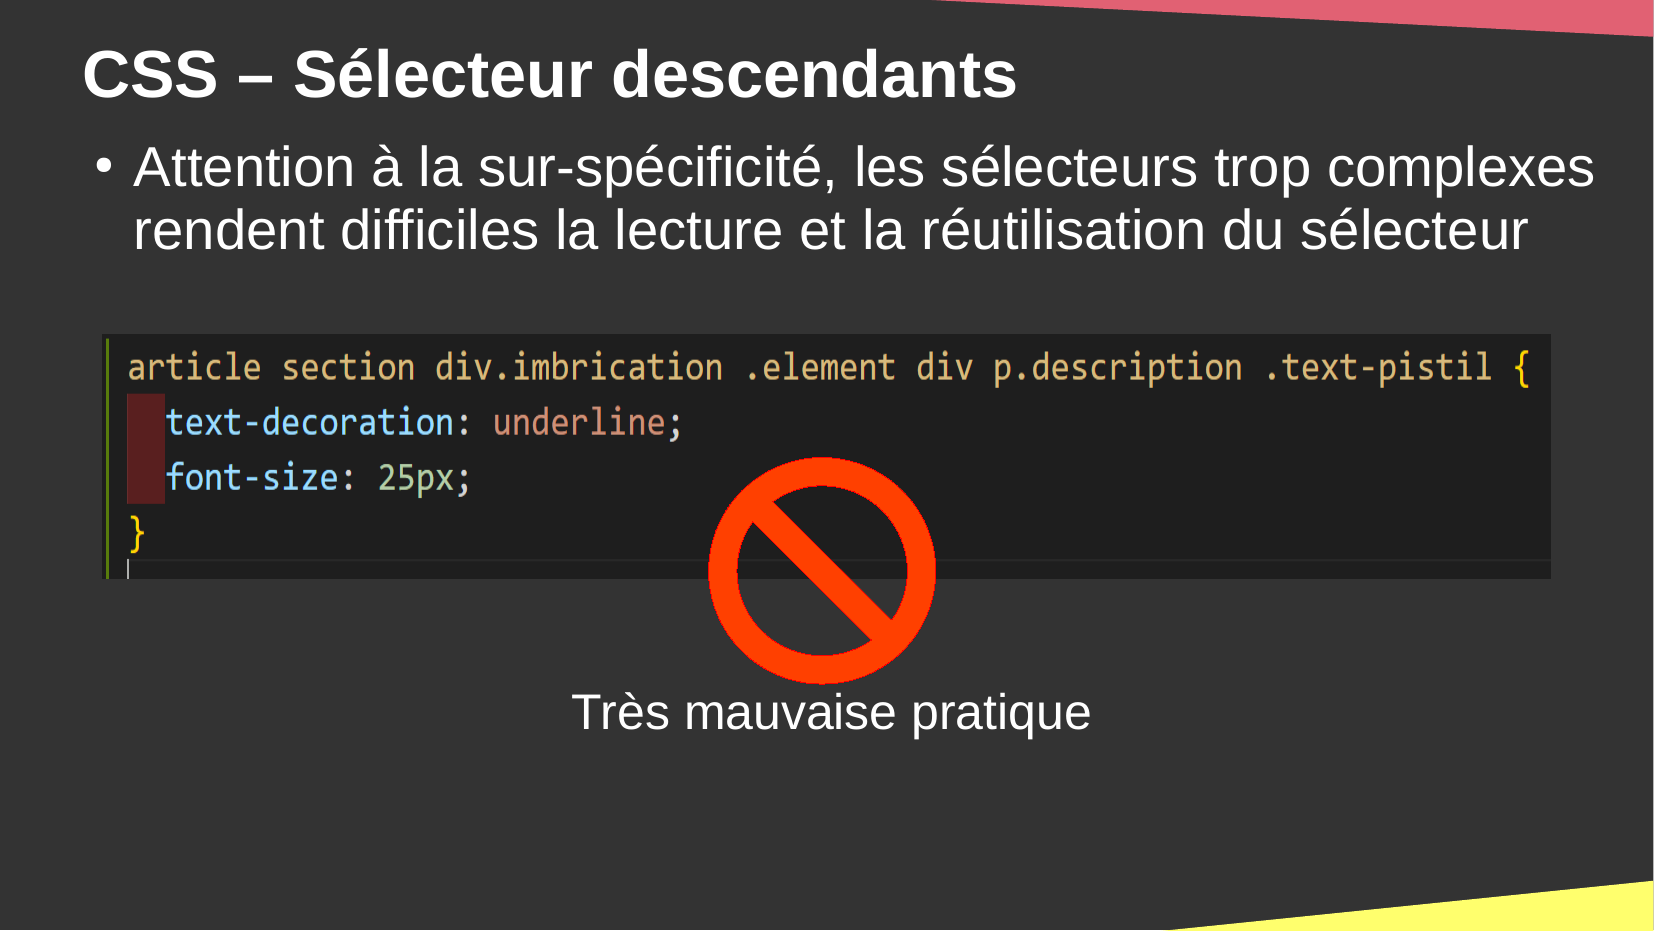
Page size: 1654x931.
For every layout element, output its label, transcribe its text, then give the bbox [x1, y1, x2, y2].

text_box [1160, 880, 1654, 931]
list Attention à la sur-spécificité, les sélecteurs trop complexes rendent difficiles la lecture et la réutilisation du sélecteur [80, 135, 1605, 304]
picture [102, 334, 1551, 579]
picture [774, 486, 907, 579]
title Très mauvaise pratique [531, 683, 1133, 768]
text_box [708, 457, 936, 683]
picture [737, 523, 809, 579]
title CSS – Sélecteur descendants [82, 37, 1571, 122]
text_box [931, 0, 1654, 37]
